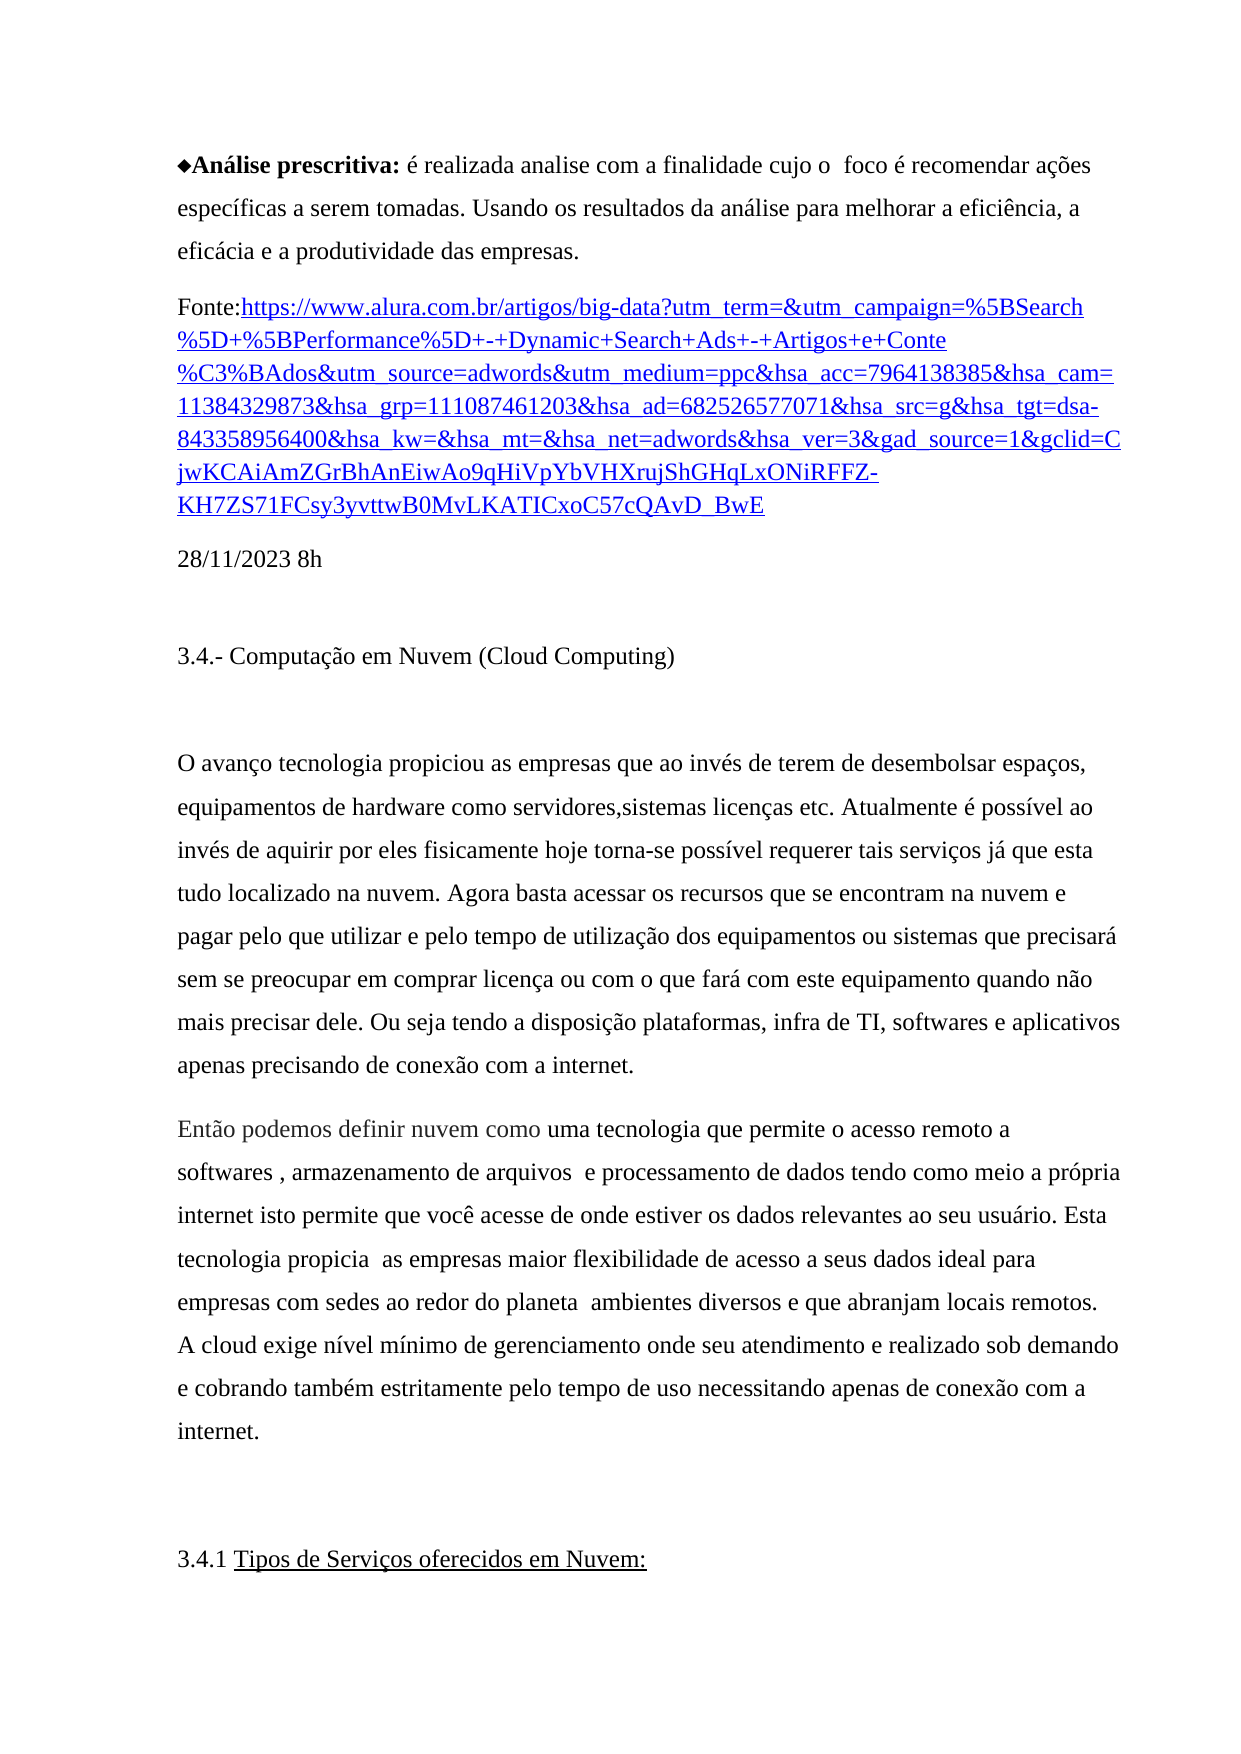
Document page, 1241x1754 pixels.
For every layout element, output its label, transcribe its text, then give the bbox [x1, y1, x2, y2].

text Fonte:https://www.alura.com.br/artigos/big-data?utm_term=&utm_campaign=%5BSearch%5D+%5BPerformance%5D+-+Dynamic+Search+Ads+-+Artigos+e+Conte%C3%BAdos&utm_source=adwords&utm_medium=ppc&hsa_acc=7964138385&hsa_cam=11384329873&hsa_grp=111087461203&hsa_ad=682526577071&hsa_src=g&hsa_tgt=dsa-843358956400&hsa_kw=&hsa_mt=&hsa_net=adwords&hsa_ver=3&gad_source=1&gclid=CjwKCAiAmZGrBhAnEiwAo9qHiVpYbVHXrujShGHqLxONiRFFZ-KH7ZS71FCsy3yvttwB0MvLKATICxoC57cQAvD_BwE [177, 292, 1123, 519]
text Então podemos definir nuvem como uma tecnologia que permite o acesso remoto a softwares , armazenamento de arquivos e processamento de dados tendo como meio a própria internet isto permite que você acesse de onde estiver os dados relevantes ao seu usuário. Esta tecnologia propicia as empresas maior flexibilidade de acesso a seus dados ideal para empresas com sedes ao redor do planeta ambientes diversos e que abranjam locais remotos. A cloud exige nível mínimo de gerenciamento onde seu atendimento e realizado sob demando e cobrando também estritamente pelo tempo de uso necessitando apenas de conexão com a internet. [177, 1114, 1123, 1445]
list Análise prescritiva: é realizada analise com a finalidade cujo o foco é recomendar ações específicas a serem tomadas. Usando os resultados da análise para melhorar a eficiência, a eficácia e a produtividade das empresas. [177, 150, 1123, 265]
text 3.4.- Computação em Nuvem (Cloud Computing) [177, 641, 1123, 669]
text O avanço tecnologia propiciou as empresas que ao invés de terem de desembolsar espaços, equipamentos de hardware como servidores,sistemas licenças etc. Atualmente é possível ao invés de aquirir por eles fisicamente hoje torna-se possível requerer tais serviços já que esta tudo localizado na nuvem. Agora basta acessar os recursos que se encontram na nuvem e pagar pelo que utilizar e pelo tempo de utilização dos equipamentos ou sistemas que precisará sem se preocupar em comprar licença ou com o que fará com este equipamento quando não mais precisar dele. Ou seja tendo a disposição plataformas, infra de TI, softwares e aplicativos apenas precisando de conexão com a internet. [177, 748, 1123, 1079]
text 3.4.1 Tipos de Serviços oferecidos em Nuvem: [177, 1544, 1123, 1573]
text 28/11/2023 8h [177, 544, 1123, 573]
